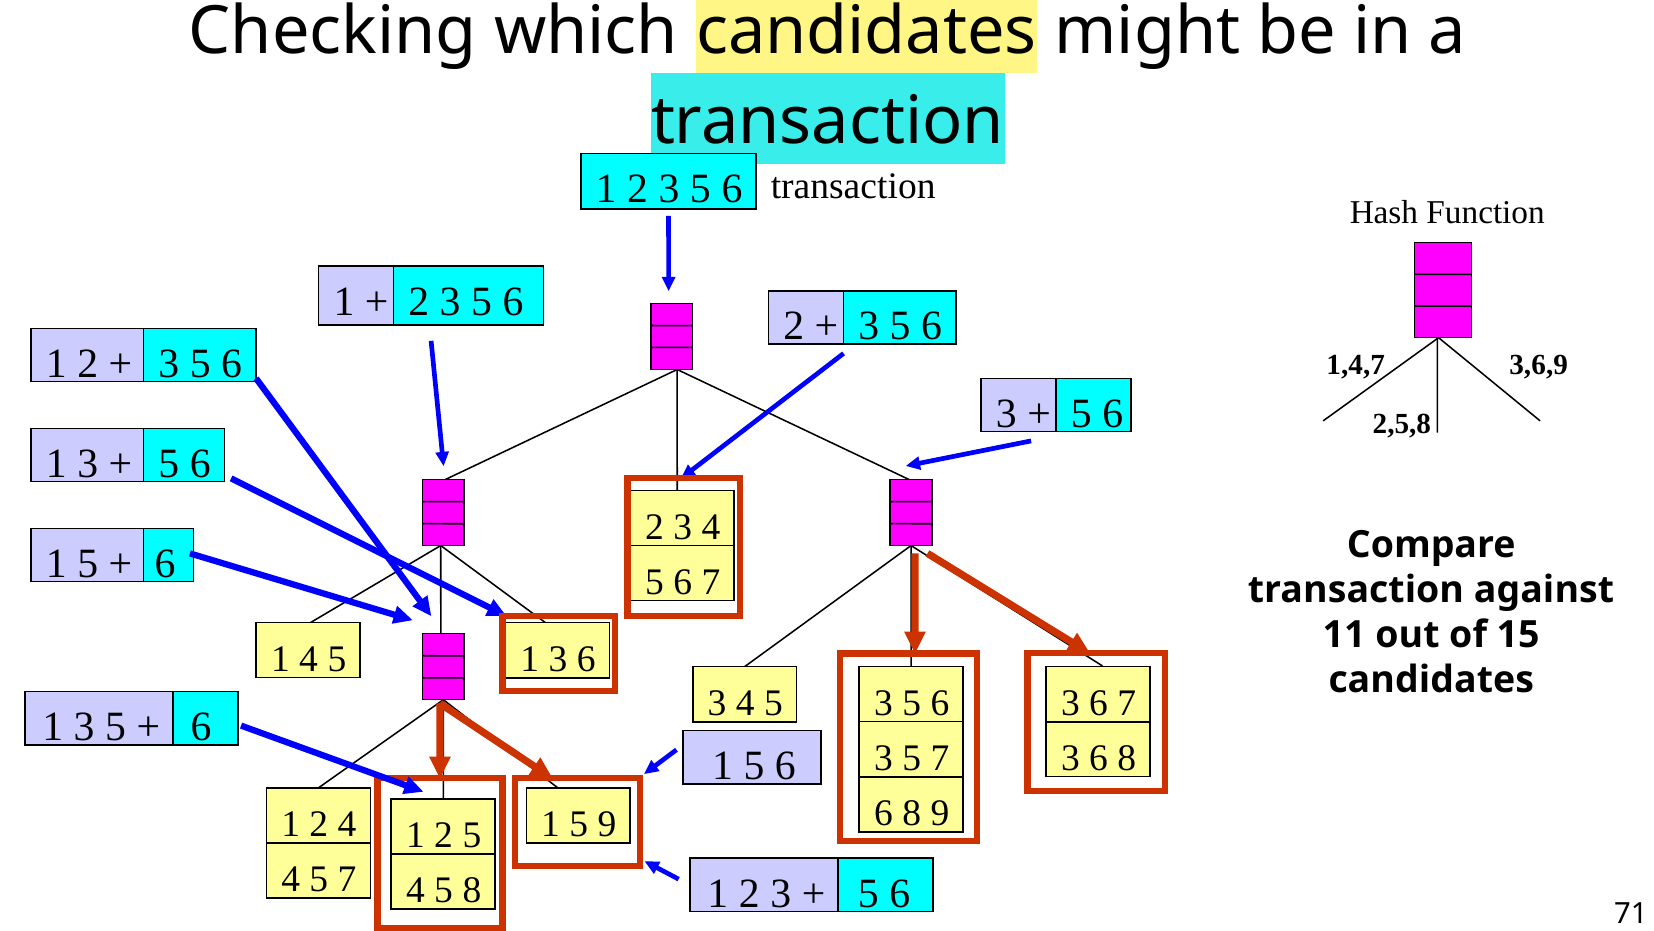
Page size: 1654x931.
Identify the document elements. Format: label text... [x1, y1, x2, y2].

text_box 1 5 9 [526, 791, 632, 852]
text_box 4 5 7 [266, 847, 372, 907]
text_box 1 2 5 [391, 802, 497, 857]
text_box [1046, 666, 1151, 670]
text_box 3 5 7 [859, 725, 965, 780]
text_box 6 [148, 528, 191, 594]
text_box [631, 545, 735, 549]
text_box [422, 679, 464, 700]
text_box [539, 265, 544, 325]
text_box [682, 730, 697, 785]
text_box 4 5 8 [391, 857, 497, 918]
text_box [812, 730, 822, 785]
text_box [227, 691, 238, 745]
text_box [266, 842, 371, 847]
text_box 3 5 6 [148, 328, 258, 394]
text_box 3,6,9 [1494, 337, 1584, 388]
text_box [651, 303, 693, 324]
text_box 1,4,7 [1372, 367, 1401, 388]
text_box [890, 503, 932, 522]
text_box [422, 479, 464, 500]
text_box 5 6 [148, 428, 226, 494]
text_box 1 5 + [31, 528, 148, 594]
text_box 1 3 5 + [27, 691, 175, 757]
text_box 2 3 5 6 [393, 265, 539, 331]
text_box [890, 479, 932, 500]
text_box [651, 349, 693, 370]
text_box 5 6 [843, 858, 926, 923]
text_box 1 5 6 [697, 730, 812, 796]
text_box [858, 666, 963, 832]
text_box 6 8 9 [859, 780, 965, 838]
text_box 3 5 6 [859, 670, 965, 725]
text_box [506, 622, 610, 626]
text_box [692, 666, 797, 670]
text_box 5 6 [1066, 378, 1139, 444]
text_box [256, 622, 360, 626]
text_box [422, 633, 464, 655]
text_box [890, 525, 932, 546]
text_box [266, 787, 371, 791]
text_box 2,5,8 [1357, 397, 1447, 448]
text_box 1 2 3 5 6 [580, 153, 758, 219]
text_box [1414, 242, 1472, 273]
text_box 1,4,7 [1311, 337, 1401, 388]
text_box [631, 490, 735, 494]
text_box [422, 525, 464, 546]
text_box 1 2 3 + [692, 858, 841, 923]
text_box [391, 798, 496, 802]
text_box 3 4 5 [692, 670, 798, 730]
text_box [422, 657, 464, 677]
text_box 3 6 7 [1046, 670, 1152, 725]
text_box [391, 853, 496, 857]
text_box [526, 787, 631, 791]
text_box 1 3 + [31, 428, 148, 494]
title Checking which candidates might be in a transaction [8, 16, 1648, 129]
text_box [1414, 307, 1472, 338]
text_box transaction [756, 153, 951, 214]
text_box 2 3 4 [631, 494, 736, 549]
text_box [1046, 721, 1151, 725]
text_box 1 2 + [31, 328, 148, 394]
text_box [651, 327, 693, 346]
text_box 3 6 8 [1046, 725, 1152, 786]
text_box [926, 858, 933, 912]
text_box Hash Function [1334, 183, 1561, 238]
text_box 3 + [981, 378, 1066, 444]
text_box [1414, 276, 1472, 305]
text_box 5 6 7 [631, 549, 736, 610]
text_box 1 3 6 [506, 626, 611, 687]
text_box 1 4 5 [256, 626, 362, 687]
text_box 2 + [768, 290, 854, 356]
text_box [422, 503, 464, 522]
text_box 1 + [318, 265, 393, 331]
text_box 1 2 4 [266, 791, 372, 847]
text_box Compare transaction against 11 out of 15 candidates [1229, 512, 1634, 708]
text_box 6 [175, 691, 227, 757]
text_box 3 5 6 [854, 290, 958, 356]
